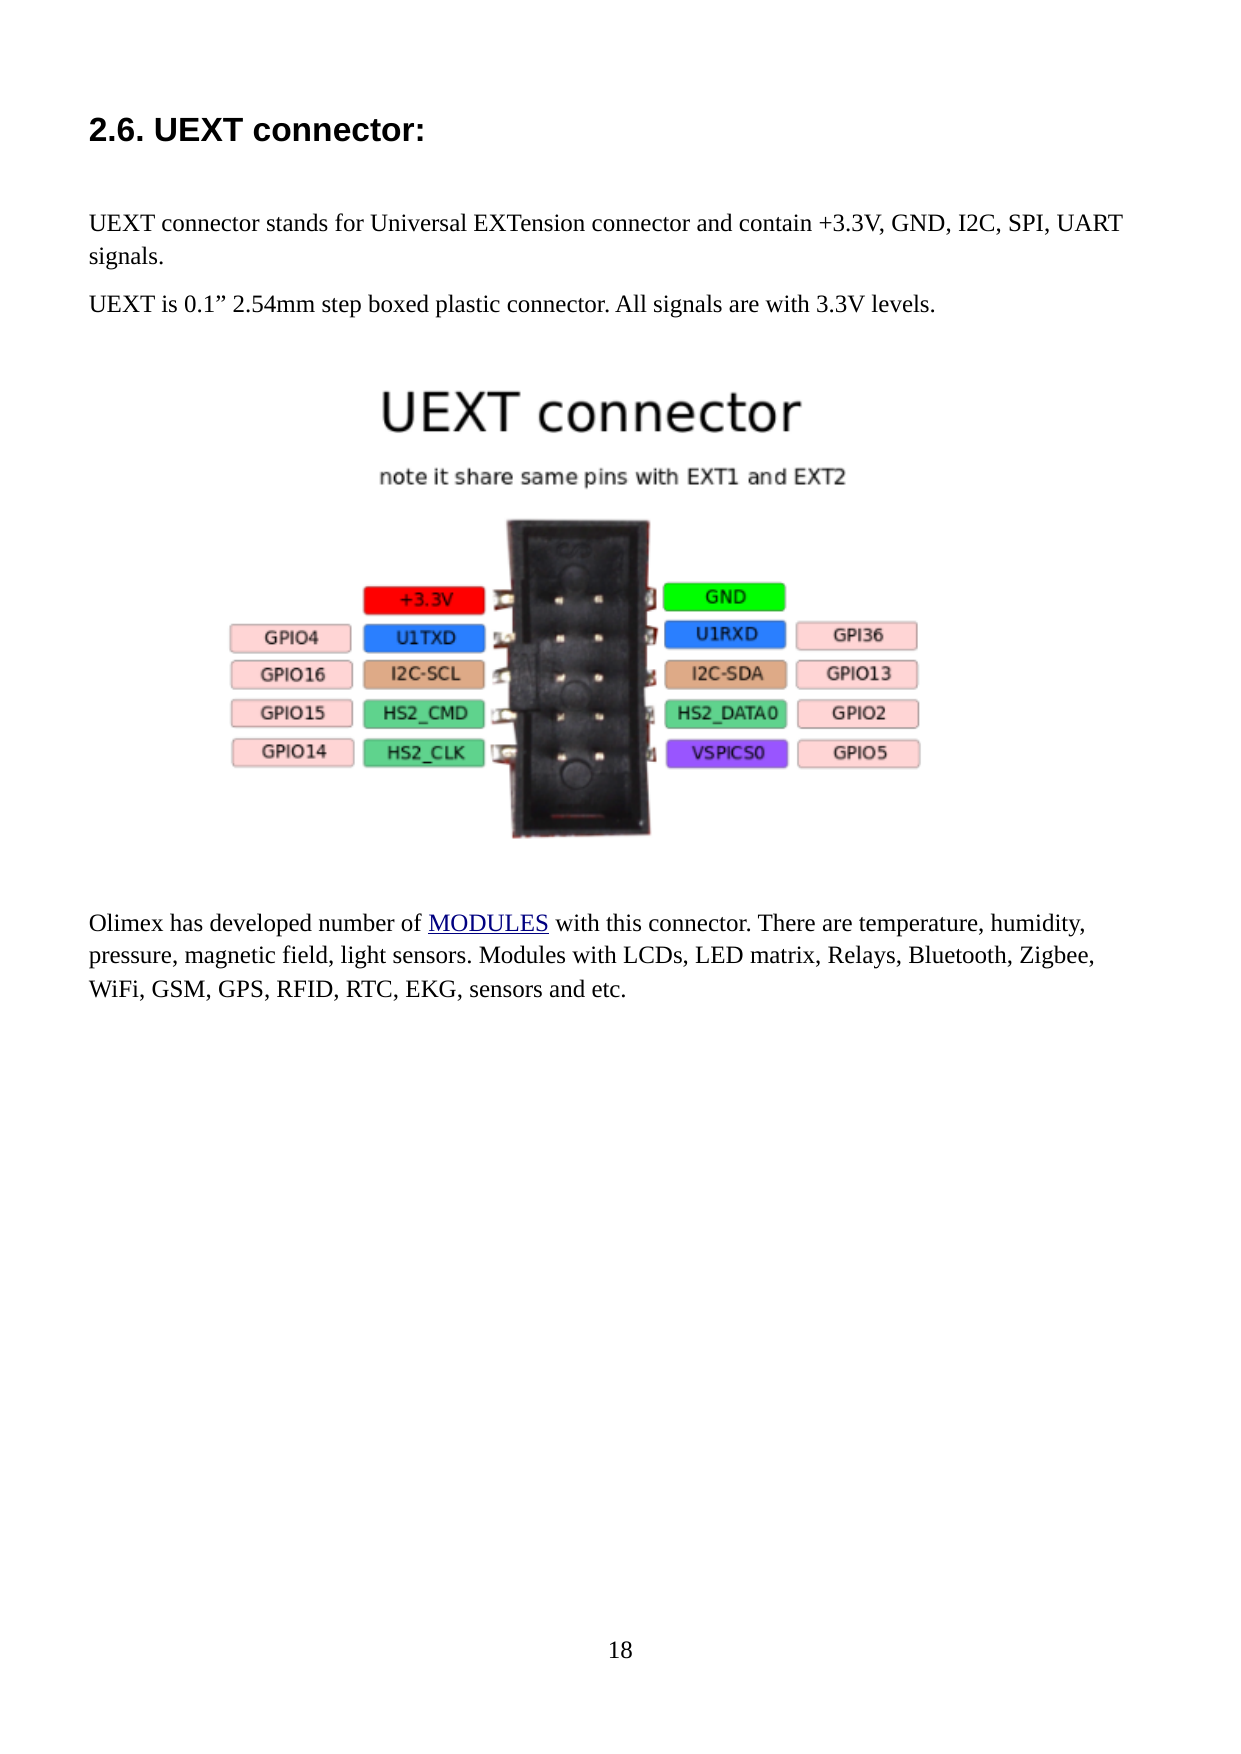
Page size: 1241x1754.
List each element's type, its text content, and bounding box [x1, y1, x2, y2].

text Olimex has developed number of MODULES with this connector. There are temperature, humidity, pressure, magnetic field, light sensors. Modules with LCDs, LED matrix, Relays, Bluetooth, Zigbee, WiFi, GSM, GPS, RFID, RTC, EKG, sensors and etc. [88, 908, 1152, 1002]
picture [211, 362, 957, 856]
text UEXT connector stands for Universal EXTension connector and contain +3.3V, GND, I2C, SPI, UART signals. [88, 208, 1152, 270]
text UEXT is 0.1” 2.54mm step boxed plastic connector. All signals are with 3.3V levels. [88, 289, 1152, 317]
subtitle 2.6. UEXT connector: [88, 109, 1152, 148]
